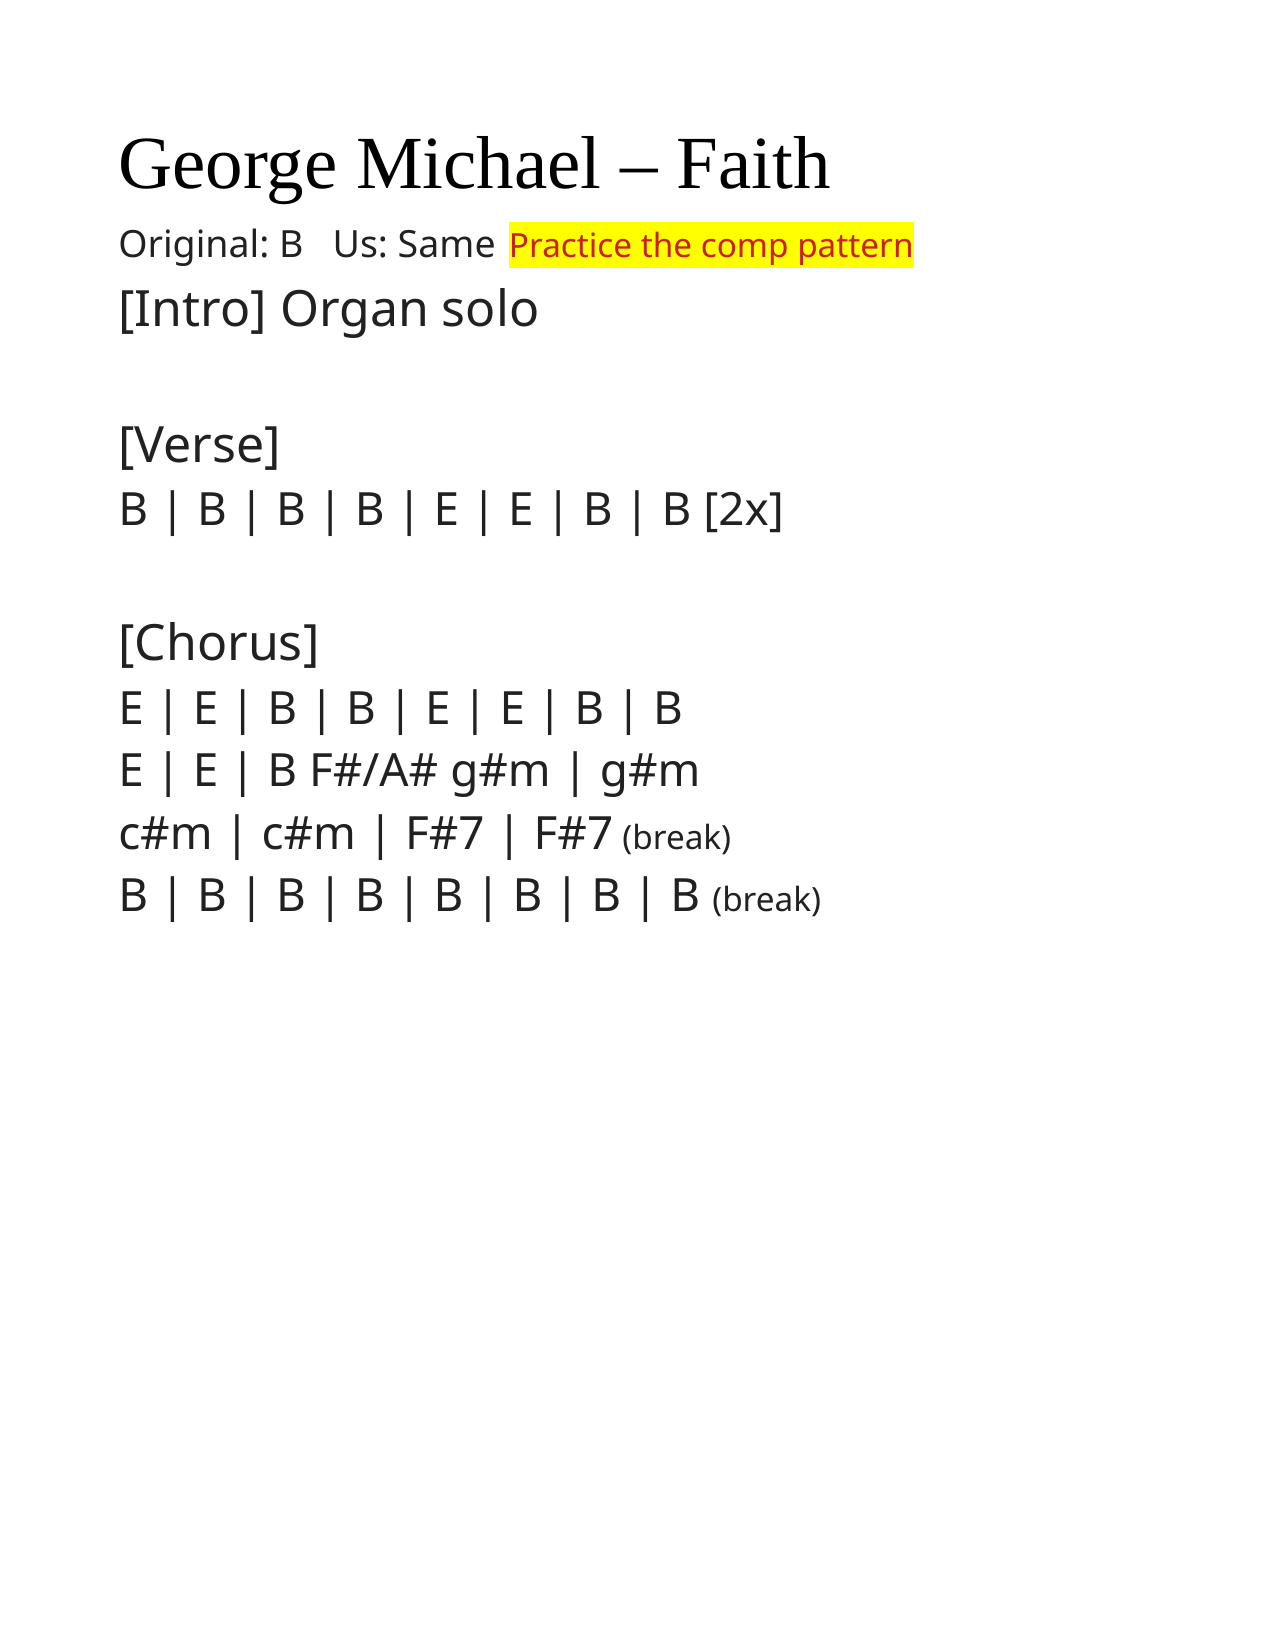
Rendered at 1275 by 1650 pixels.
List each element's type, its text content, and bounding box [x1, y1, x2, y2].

text c#m | c#m | F#7 | F#7 (break) [118, 800, 1157, 863]
text Original: B Us: Same Practice the comp pattern [118, 204, 1157, 272]
text [Verse] [118, 409, 1157, 477]
text George Michael – Faith [118, 118, 1157, 204]
text B | B | B | B | B | B | B | B (break) [118, 863, 1157, 925]
text [Intro] Organ solo [118, 272, 1157, 341]
text E | E | B | B | E | E | B | B [118, 676, 1157, 738]
text [Chorus] [118, 607, 1157, 676]
text B | B | B | B | E | E | B | B [2x] [118, 477, 1157, 539]
text E | E | B F#/A# g#m | g#m [118, 738, 1157, 800]
